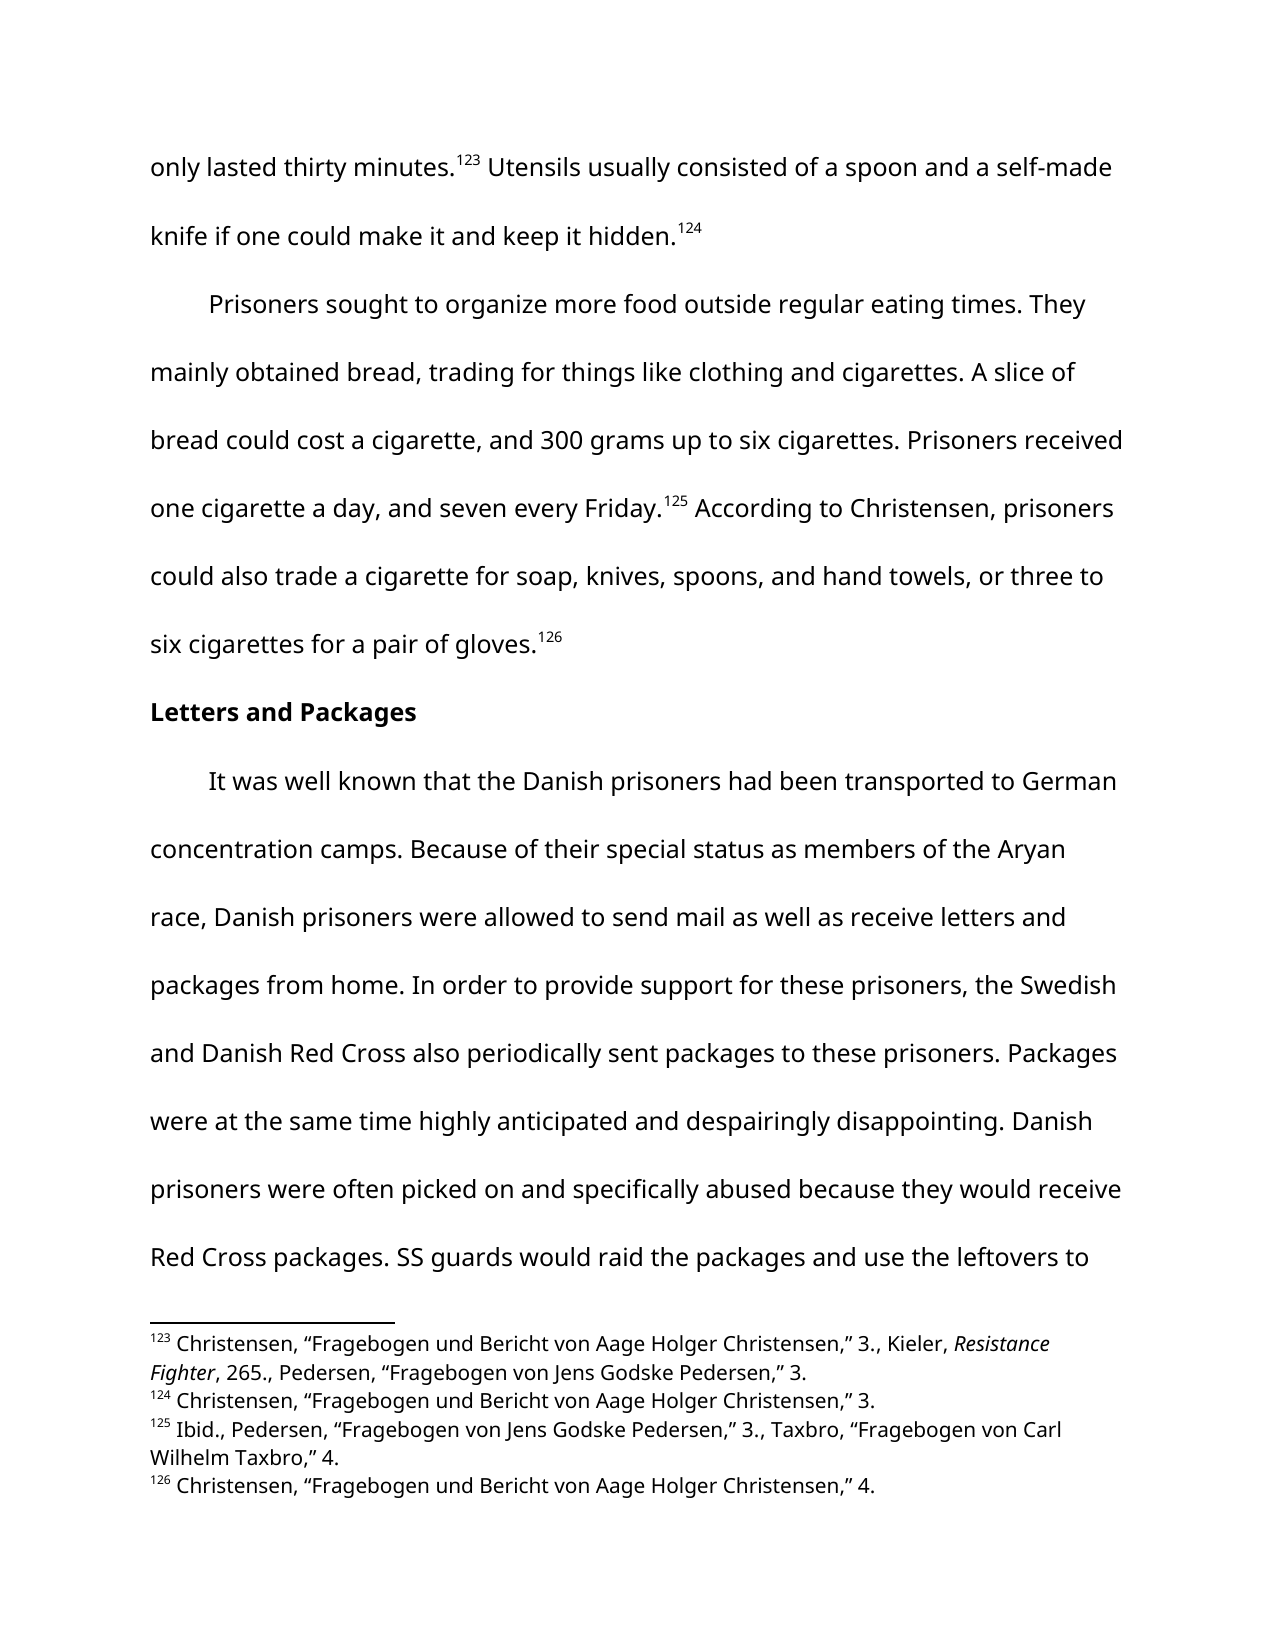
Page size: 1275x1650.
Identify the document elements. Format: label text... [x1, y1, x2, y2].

text Christensen, “Fragebogen und Bericht von Aage Holger Christensen,” 4. [150, 1472, 1125, 1500]
text Christensen, “Fragebogen und Bericht von Aage Holger Christensen,” 3., Kieler, Resistance Fighter, 265., Pedersen, “Fragebogen von Jens Godske Pedersen,” 3. [150, 1329, 1125, 1386]
text Christensen, “Fragebogen und Bericht von Aage Holger Christensen,” 3. [150, 1386, 1125, 1415]
text Prisoners sought to organize more food outside regular eating times. They mainly obtained bread, trading for things like clothing and cigarettes. A slice of bread could cost a cigarette, and 300 grams up to six cigarettes. Prisoners received one cigarette a day, and seven every Friday. According to Christensen, prisoners could also trade a cigarette for soap, knives, spoons, and hand towels, or three to six cigarettes for a pair of gloves. [150, 286, 1125, 661]
text It was well known that the Danish prisoners had been transported to German concentration camps. Because of their special status as members of the Aryan race, Danish prisoners were allowed to send mail as well as receive letters and packages from home. In order to provide support for these prisoners, the Swedish and Danish Red Cross also periodically sent packages to these prisoners. Packages were at the same time highly anticipated and despairingly disappointing. Danish prisoners were often picked on and specifically abused because they would receive Red Cross packages. SS guards would raid the packages and use the leftovers to [150, 763, 1125, 1274]
text only lasted thirty minutes. Utensils usually consisted of a spoon and a self-made knife if one could make it and keep it hidden. [150, 150, 1125, 252]
text Ibid., Pedersen, “Fragebogen von Jens Godske Pedersen,” 3., Taxbro, “Fragebogen von Carl Wilhelm Taxbro,” 4. [150, 1415, 1125, 1472]
text Letters and Packages [150, 695, 1125, 729]
